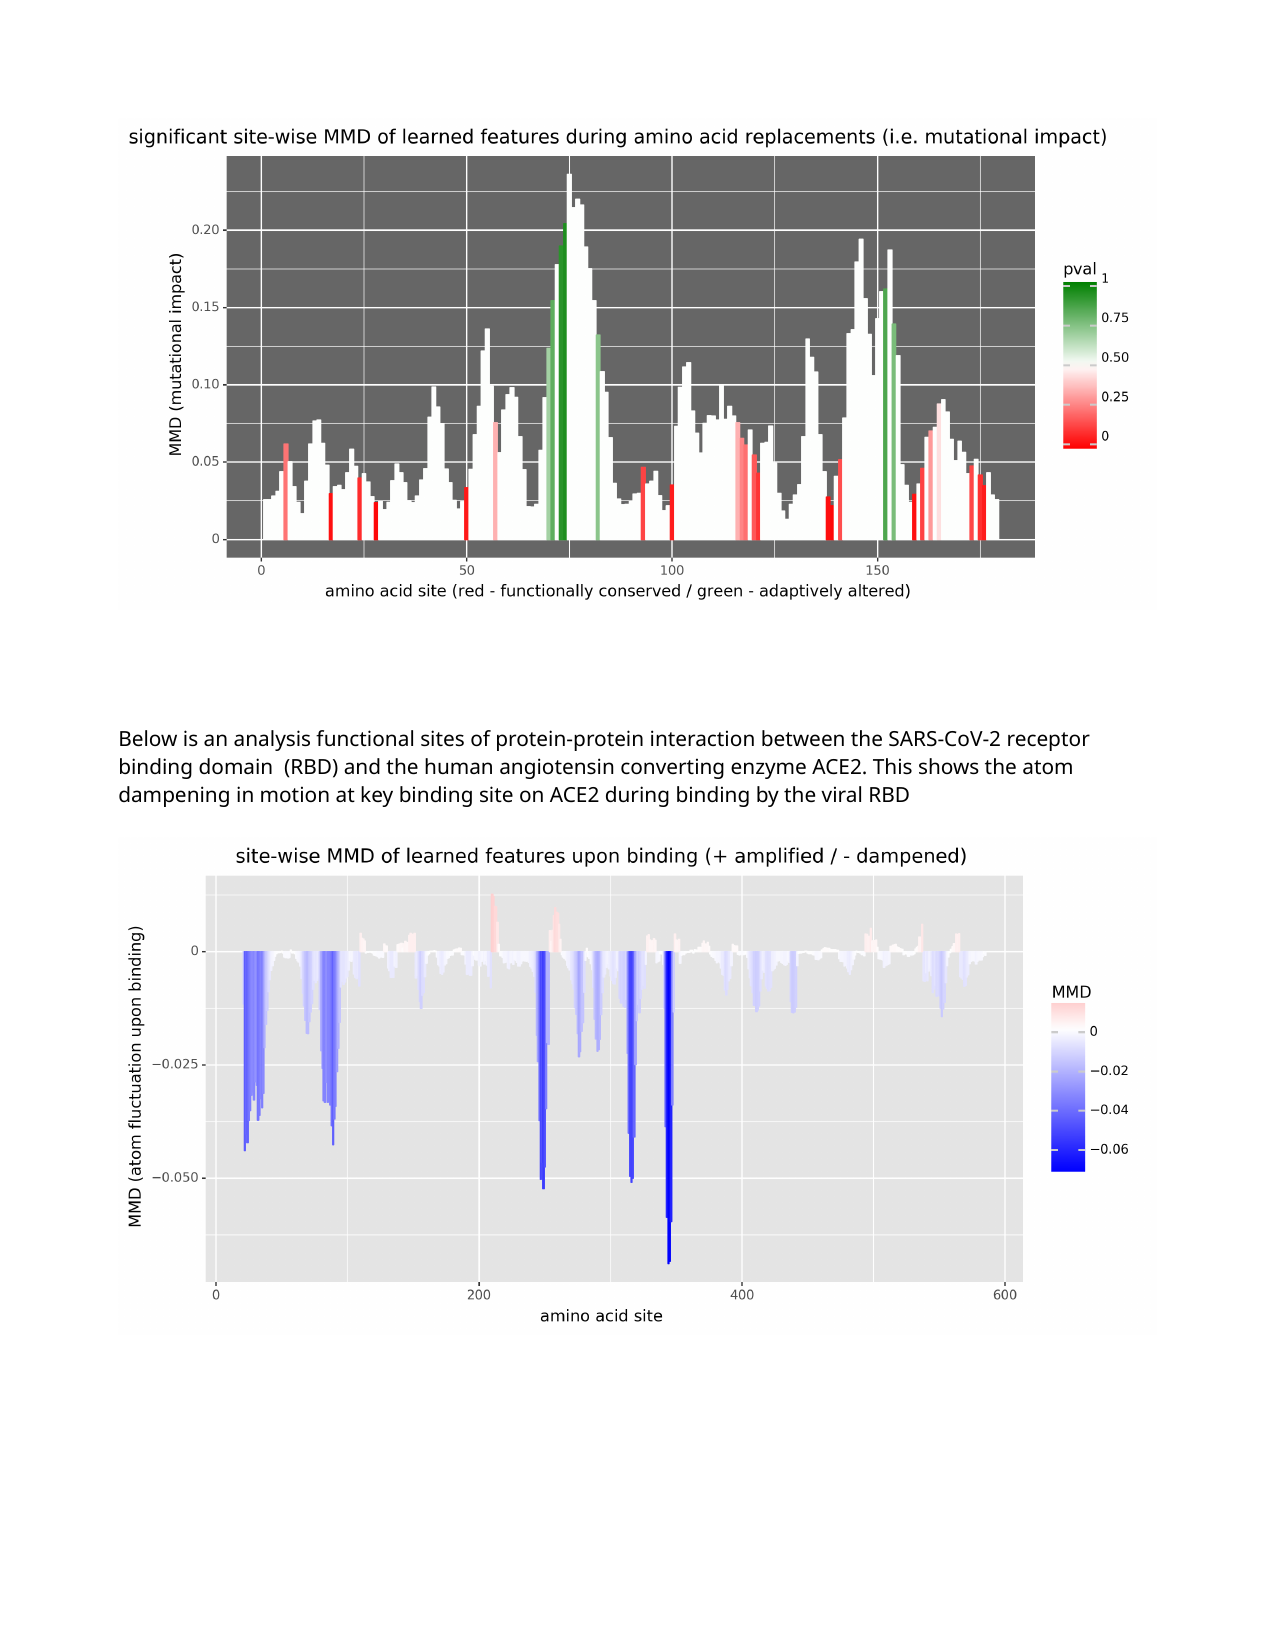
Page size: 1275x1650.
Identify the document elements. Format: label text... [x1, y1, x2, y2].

picture [118, 837, 1157, 1335]
text Below is an analysis functional sites of protein-protein interaction between the SARS-CoV-2 receptor binding domain (RBD) and the human angiotensin converting enzyme ACE2. This shows the atom dampening in motion at key binding site on ACE2 during binding by the viral RBD [118, 724, 1157, 809]
picture [118, 118, 1157, 610]
